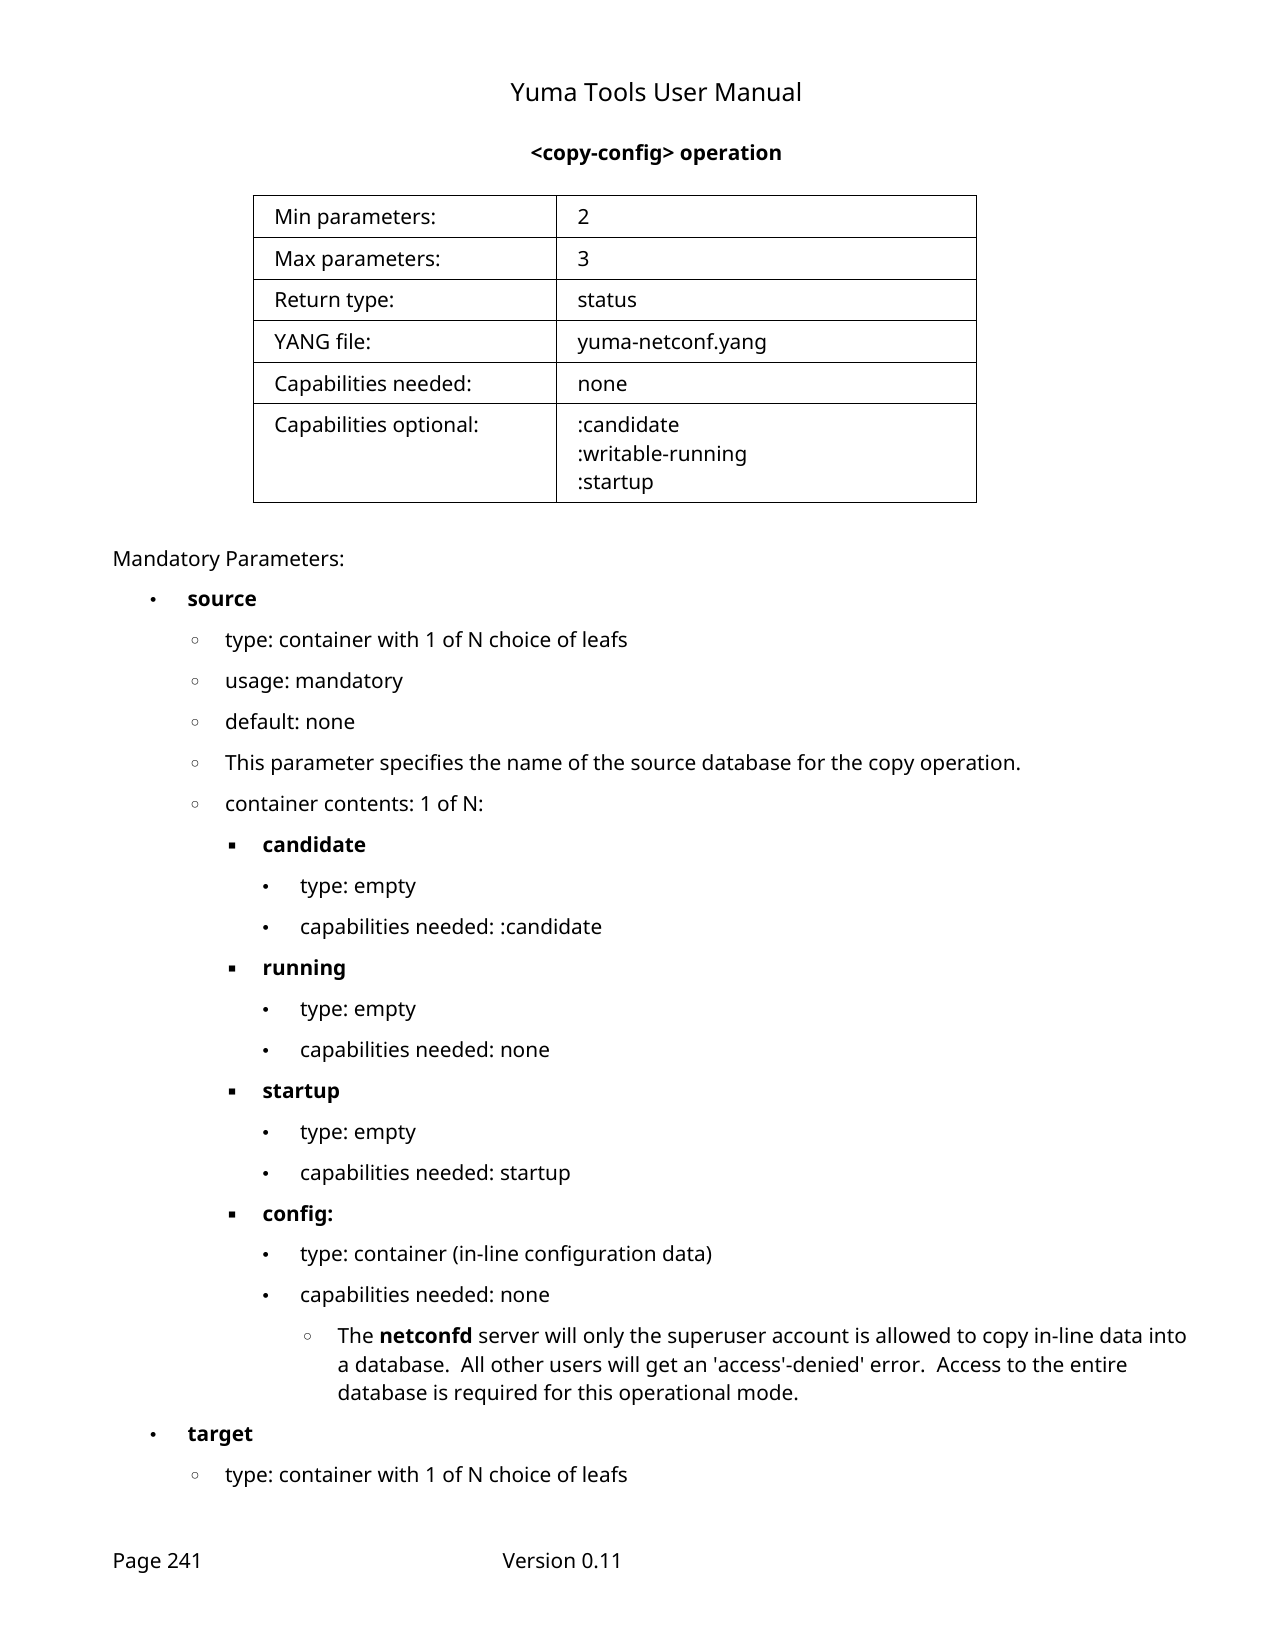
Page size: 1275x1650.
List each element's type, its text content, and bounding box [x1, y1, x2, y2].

list The netconfd server will only the superuser account is allowed to copy in-line data into a database. All other users will get an 'access'-denied' error. Access to the entire database is required for this operational mode. [300, 1321, 1200, 1407]
text Mandatory Parameters: [112, 544, 1200, 572]
list target [150, 1419, 1200, 1448]
table_cell :candidate :writable-running :startup [557, 404, 976, 502]
list type: container (in-line configuration data) [262, 1239, 1200, 1268]
list This parameter specifies the name of the source database for the copy operation. [187, 748, 1200, 777]
list type: empty [262, 871, 1200, 899]
list type: empty [262, 1117, 1200, 1145]
list type: empty [262, 994, 1200, 1022]
table_cell 3 [557, 238, 976, 278]
list startup [225, 1076, 1200, 1104]
list capabilities needed: :candidate [262, 912, 1200, 941]
list usage: mandatory [187, 666, 1200, 695]
table_cell Return type: [254, 280, 556, 320]
table_cell status [557, 280, 976, 320]
subtitle <copy-config> operation [127, 138, 1185, 167]
table_cell none [557, 363, 976, 403]
list container contents: 1 of N: [187, 789, 1200, 818]
table_header Min parameters: [254, 196, 556, 237]
list type: container with 1 of N choice of leafs [187, 626, 1200, 654]
table_cell yuma-netconf.yang [557, 321, 976, 362]
table_cell Capabilities needed: [254, 363, 556, 403]
list config: [225, 1199, 1200, 1227]
list default: none [187, 707, 1200, 736]
list candidate [225, 830, 1200, 859]
table_cell YANG file: [254, 321, 556, 362]
list capabilities needed: none [262, 1281, 1200, 1309]
list source [150, 584, 1200, 613]
list running [225, 953, 1200, 981]
table_cell Capabilities optional: [254, 404, 556, 502]
table_header 2 [557, 196, 976, 237]
table_cell Max parameters: [254, 238, 556, 278]
list type: container with 1 of N choice of leafs [187, 1460, 1200, 1489]
list capabilities needed: startup [262, 1158, 1200, 1186]
list capabilities needed: none [262, 1035, 1200, 1063]
